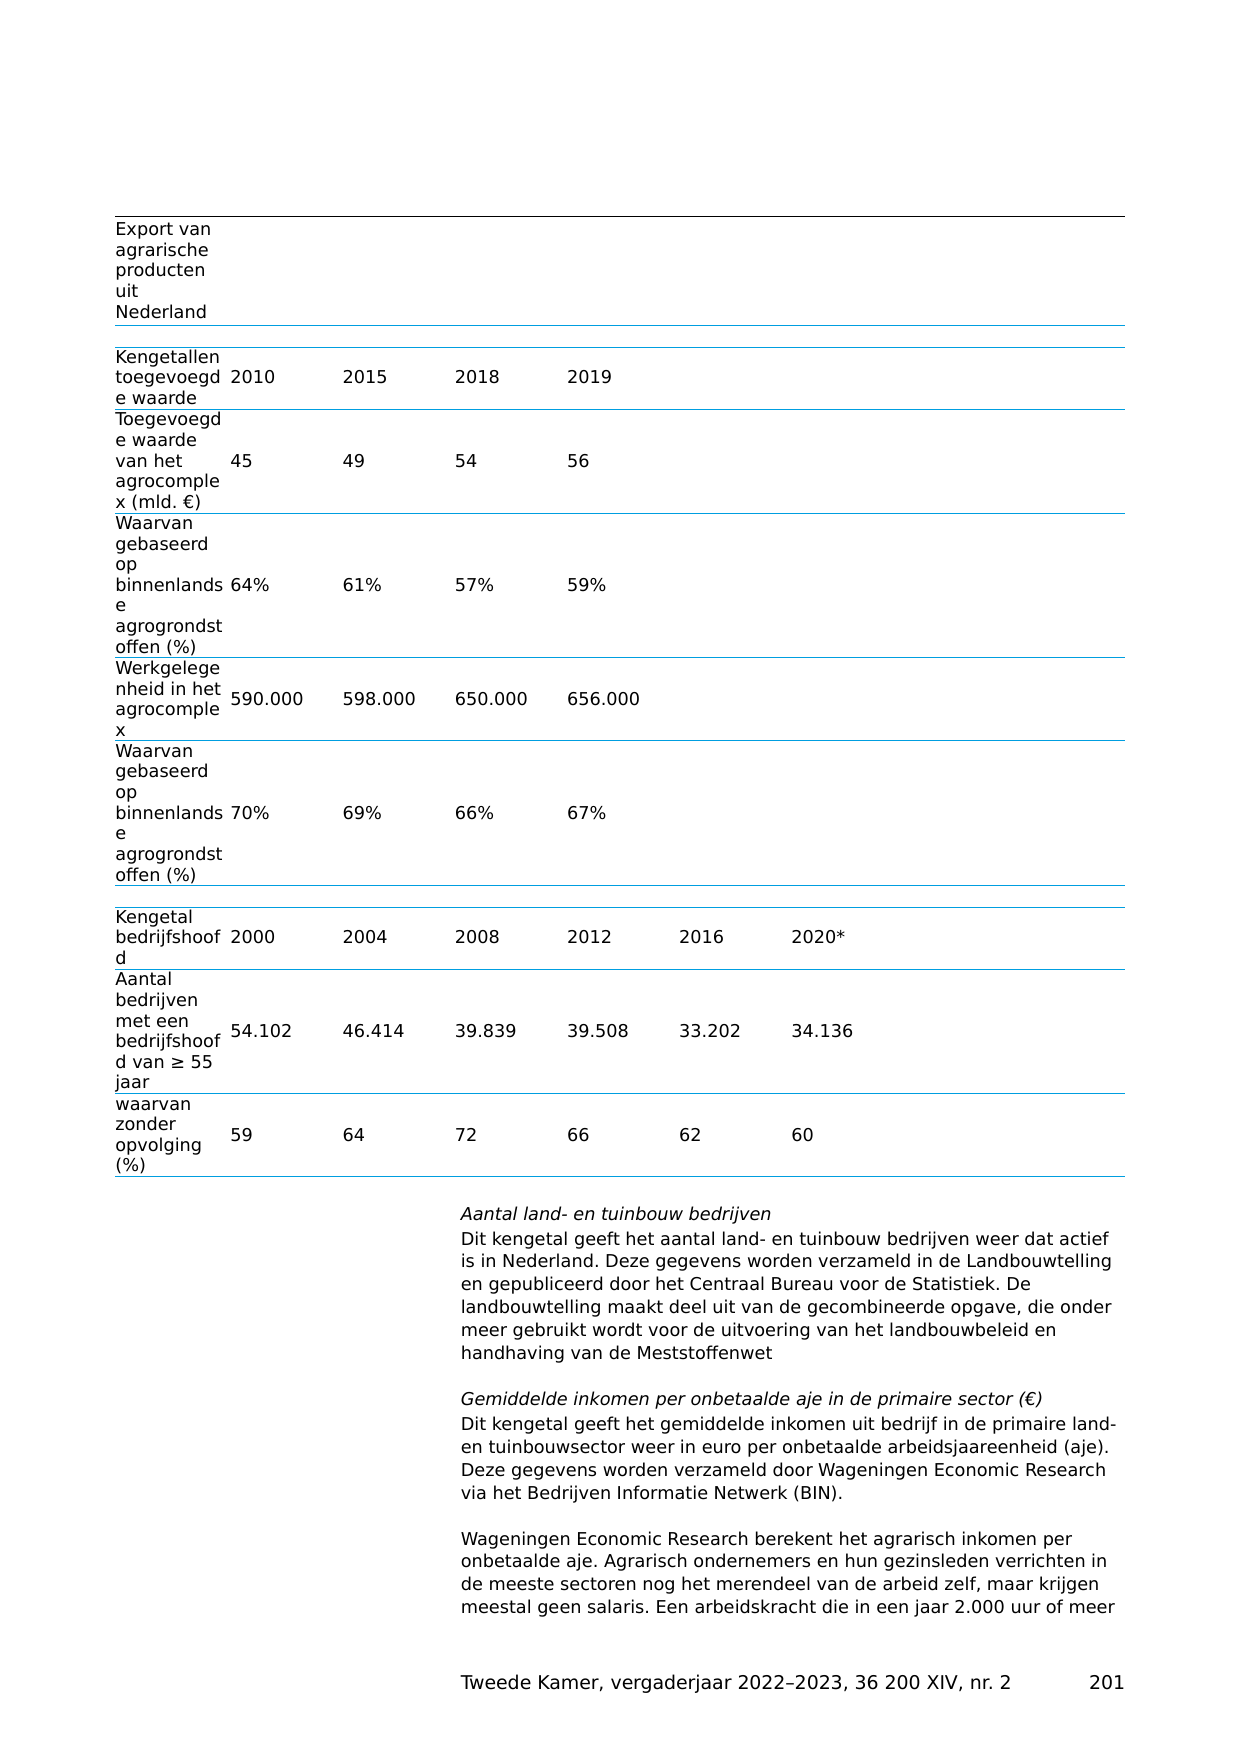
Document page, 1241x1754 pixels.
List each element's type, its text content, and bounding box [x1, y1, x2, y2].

table_cell [1013, 514, 1125, 657]
table_cell 66% [452, 741, 564, 885]
table_cell 2016 [676, 908, 788, 969]
table_cell [1013, 908, 1125, 969]
table_cell 67% [564, 741, 676, 885]
text Dit kengetal geeft het gemiddelde inkomen uit bedrijf in de primaire land- en tuinbouwsector weer in euro per onbetaalde arbeidsjaareenheid (aje). Deze gegevens worden verzameld door Wageningen Economic Research via het Bedrijven Informatie Netwerk (BIN). [461, 1412, 1125, 1504]
table_cell 39.839 [452, 970, 564, 1093]
table_cell [788, 886, 900, 906]
table_cell 64 [340, 1094, 452, 1176]
table_cell [900, 348, 1013, 409]
table_cell [900, 908, 1013, 969]
table_cell Toegevoegde waarde van het agrocomplex (mld. €) [115, 410, 227, 512]
text Gemiddelde inkomen per onbetaalde aje in de primaire sector (€) [461, 1387, 1125, 1410]
table_cell [227, 886, 339, 906]
table_cell [115, 886, 227, 906]
table_cell [788, 514, 900, 657]
table_cell [900, 217, 1013, 325]
table_cell Kengetallen toegevoegde waarde [115, 348, 227, 409]
table_cell 49 [340, 410, 452, 512]
table_cell Waarvan gebaseerd op binnenlandse agrogrondstoffen (%) [115, 514, 227, 657]
table_cell [1013, 1094, 1125, 1176]
table_cell 2018 [452, 348, 564, 409]
table_cell 61% [340, 514, 452, 657]
text Wageningen Economic Research berekent het agrarisch inkomen per onbetaalde aje. Agrarisch ondernemers en hun gezinsleden verrichten in de meeste sectoren nog het merendeel van de arbeid zelf, maar krijgen meestal geen salaris. Een arbeidskracht die in een jaar 2.000 uur of meer [461, 1527, 1125, 1618]
table_header DOELSTELLING: VERSTERKEN CONCURRENTIEKRACHT DUURZAME AGROKETENS [115, 191, 1125, 216]
table_cell [1013, 741, 1125, 885]
table_cell 650.000 [452, 658, 564, 740]
table_cell 2008 [452, 908, 564, 969]
table_cell [788, 348, 900, 409]
table_cell [900, 886, 1013, 906]
text Dit kengetal geeft het aantal land- en tuinbouw bedrijven weer dat actief is in Nederland. Deze gegevens worden verzameld in de Landbouwtelling en gepubliceerd door het Centraal Bureau voor de Statistiek. De landbouwtelling maakt deel uit van de gecombineerde opgave, die onder meer gebruikt wordt voor de uitvoering van het landbouwbeleid en handhaving van de Meststoffenwet [461, 1227, 1125, 1364]
table_cell 59% [564, 514, 676, 657]
table_cell Aantal bedrijven met een bedrijfshoofd van ≥ 55 jaar [115, 970, 227, 1093]
table_cell [452, 326, 564, 346]
table_cell 60 [788, 1094, 900, 1176]
table_cell 2004 [340, 908, 452, 969]
table_cell 34.136 [788, 970, 900, 1093]
table_cell 45 [227, 410, 339, 512]
table_cell 2000 [227, 908, 339, 969]
table_cell [564, 217, 676, 325]
table_cell [900, 741, 1013, 885]
table_cell 39.508 [564, 970, 676, 1093]
table_cell [676, 741, 788, 885]
table_cell [1013, 348, 1125, 409]
table_cell 66 [564, 1094, 676, 1176]
table_cell 69% [340, 741, 452, 885]
table_cell Werkgelegenheid in het agrocomplex [115, 658, 227, 740]
table_cell [676, 348, 788, 409]
table_cell [1013, 658, 1125, 740]
table_cell 2010 [227, 348, 339, 409]
table_cell 54 [452, 410, 564, 512]
table_cell Export van agrarische producten uit Nederland [115, 217, 227, 325]
table_cell 56 [564, 410, 676, 512]
table_cell 656.000 [564, 658, 676, 740]
table_cell [1013, 970, 1125, 1093]
table_cell 2020* [788, 908, 900, 969]
table_cell [115, 326, 227, 346]
table_cell 46.414 [340, 970, 452, 1093]
table_cell [676, 410, 788, 512]
table_cell [676, 326, 788, 346]
table_cell 590.000 [227, 658, 339, 740]
table_cell 2012 [564, 908, 676, 969]
table_cell [900, 1094, 1013, 1176]
table_cell 54.102 [227, 970, 339, 1093]
table_cell [676, 658, 788, 740]
table_cell [340, 326, 452, 346]
table_cell [1013, 886, 1125, 906]
table_cell 64% [227, 514, 339, 657]
table_cell [452, 217, 564, 325]
table_cell 2015 [340, 348, 452, 409]
table_cell 62 [676, 1094, 788, 1176]
table_cell [788, 410, 900, 512]
table_cell [676, 217, 788, 325]
table_cell [900, 514, 1013, 657]
table_cell [676, 514, 788, 657]
text Aantal land- en tuinbouw bedrijven [461, 1202, 1125, 1224]
table_cell [227, 217, 339, 325]
table_cell [1013, 326, 1125, 346]
table_cell [788, 217, 900, 325]
table_cell [788, 658, 900, 740]
table_cell [340, 886, 452, 906]
table_cell [1013, 217, 1125, 325]
table_cell [900, 326, 1013, 346]
table_cell [788, 741, 900, 885]
table_cell [788, 326, 900, 346]
table_cell [1013, 410, 1125, 512]
table_cell 70% [227, 741, 339, 885]
table_cell Kengetal bedrijfshoofd [115, 908, 227, 969]
table_cell [452, 886, 564, 906]
table_cell [227, 326, 339, 346]
table_cell waarvan zonder opvolging (%) [115, 1094, 227, 1176]
table_cell 72 [452, 1094, 564, 1176]
table_cell 33.202 [676, 970, 788, 1093]
table_cell 2019 [564, 348, 676, 409]
table_cell [340, 217, 452, 325]
table_cell 57% [452, 514, 564, 657]
table_cell Waarvan gebaseerd op binnenlandse agrogrondstoffen (%) [115, 741, 227, 885]
table_cell 598.000 [340, 658, 452, 740]
table_cell [900, 970, 1013, 1093]
table_cell [900, 410, 1013, 512]
table_cell 59 [227, 1094, 339, 1176]
table_cell [676, 886, 788, 906]
table_cell [564, 886, 676, 906]
table_cell [900, 658, 1013, 740]
table_cell [564, 326, 676, 346]
